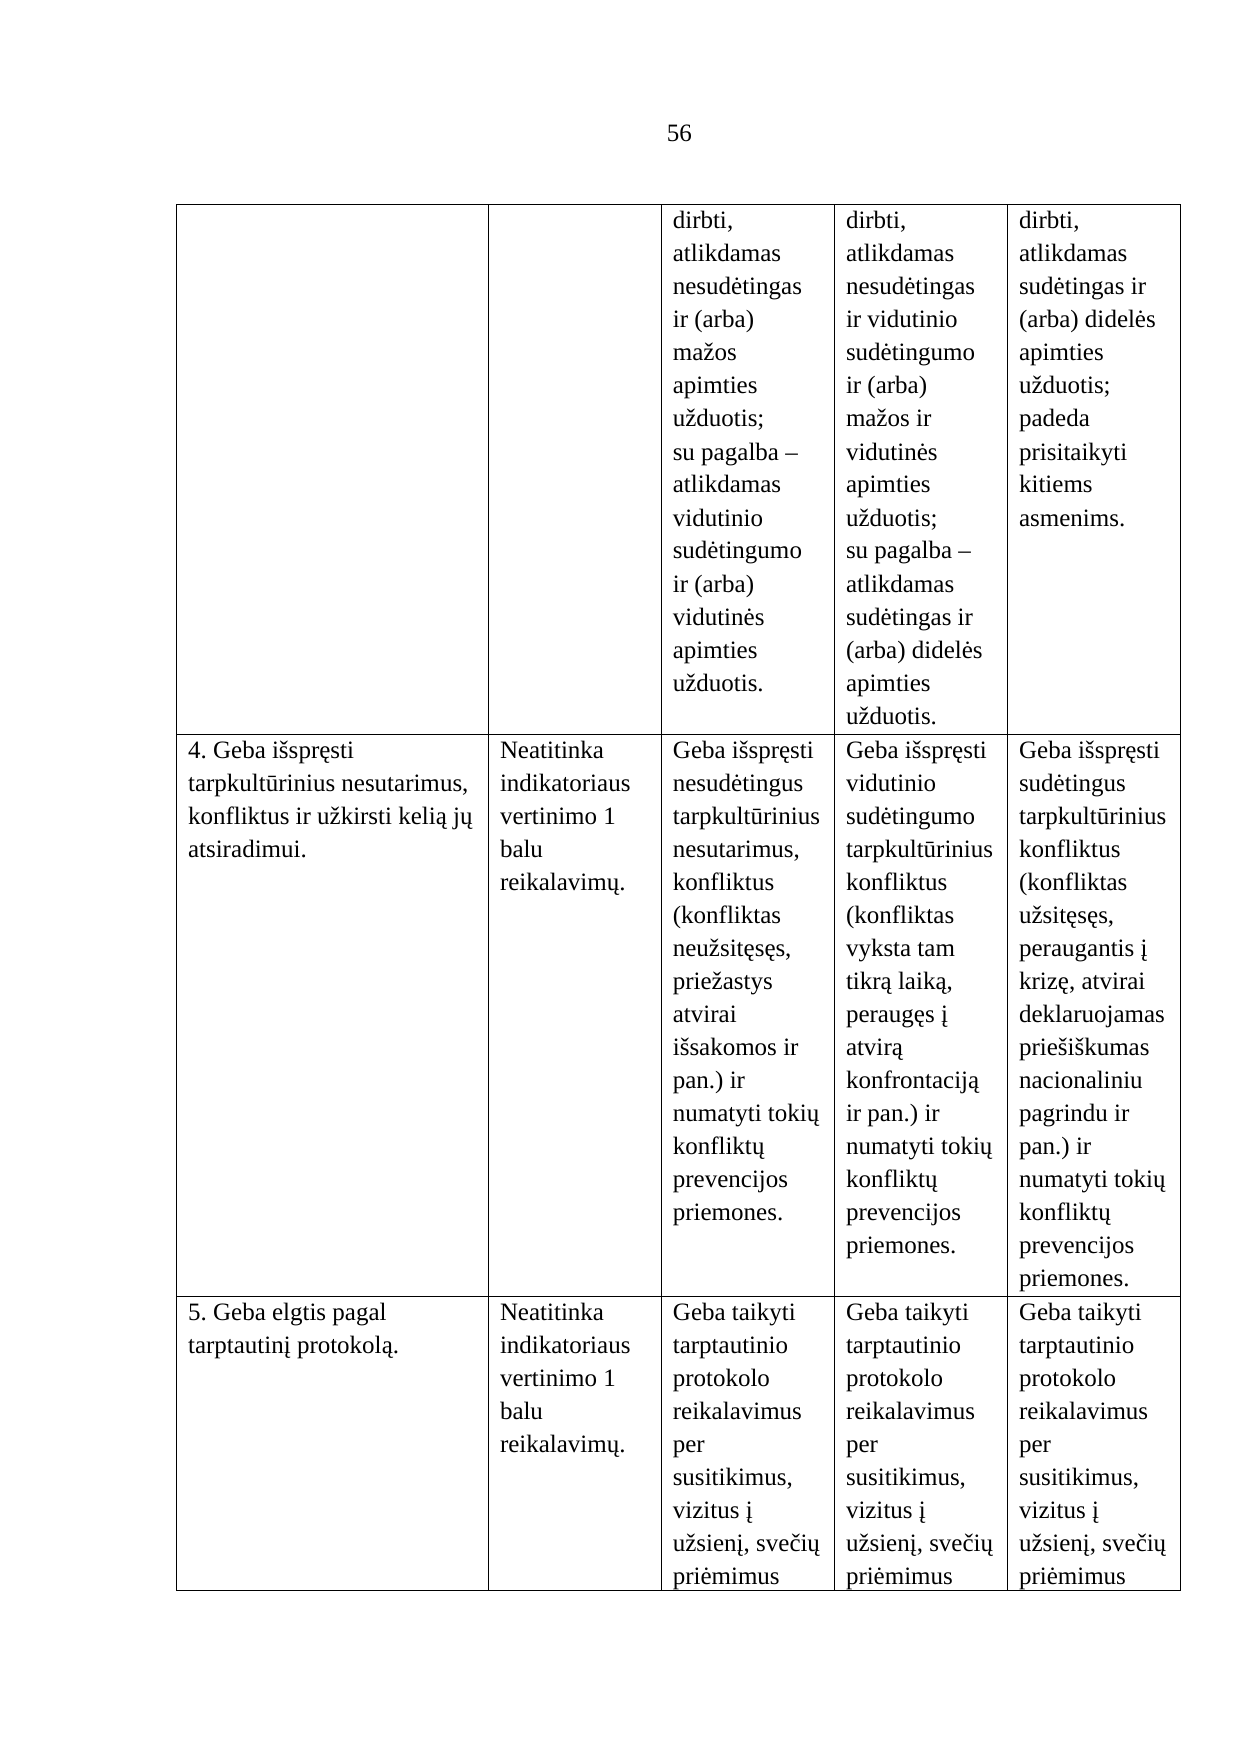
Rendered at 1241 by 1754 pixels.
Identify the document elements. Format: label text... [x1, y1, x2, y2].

table_cell [489, 205, 661, 734]
table_cell 4. Geba išspręsti tarpkultūrinius nesutarimus, konfliktus ir užkirsti kelią jų atsiradimui. [177, 735, 488, 1296]
table_cell dirbti, atlikdamas nesudėtingas ir vidutinio sudėtingumo ir (arba) mažos ir vidutinės apimties užduotis; su pagalba – atlikdamas sudėtingas ir (arba) didelės apimties užduotis. [835, 205, 1007, 734]
table_cell Neatitinka indikatoriaus vertinimo 1 balu reikalavimų. [489, 735, 661, 1296]
table_cell dirbti, atlikdamas sudėtingas ir (arba) didelės apimties užduotis; padeda prisitaikyti kitiems asmenims. [1008, 205, 1180, 734]
table_cell Geba taikyti tarptautinio protokolo reikalavimus per susitikimus, vizitus į užsienį, svečių priėmimus [835, 1297, 1007, 1590]
table_cell Neatitinka indikatoriaus vertinimo 1 balu reikalavimų. [489, 1297, 661, 1590]
table_cell [177, 205, 488, 734]
table_cell Geba išspręsti nesudėtingus tarpkultūrinius nesutarimus, konfliktus (konfliktas neužsitęsęs, priežastys atvirai išsakomos ir pan.) ir numatyti tokių konfliktų prevencijos priemones. [662, 735, 834, 1296]
table_cell dirbti, atlikdamas nesudėtingas ir (arba) mažos apimties užduotis; su pagalba – atlikdamas vidutinio sudėtingumo ir (arba) vidutinės apimties užduotis. [662, 205, 834, 734]
table_cell Geba išspręsti sudėtingus tarpkultūrinius konfliktus (konfliktas užsitęsęs, peraugantis į krizę, atvirai deklaruojamas priešiškumas nacionaliniu pagrindu ir pan.) ir numatyti tokių konfliktų prevencijos priemones. [1008, 735, 1180, 1296]
table_cell Geba išspręsti vidutinio sudėtingumo tarpkultūrinius konfliktus (konfliktas vyksta tam tikrą laiką, peraugęs į atvirą konfrontaciją ir pan.) ir numatyti tokių konfliktų prevencijos priemones. [835, 735, 1007, 1296]
table_cell Geba taikyti tarptautinio protokolo reikalavimus per susitikimus, vizitus į užsienį, svečių priėmimus [1008, 1297, 1180, 1590]
table_cell 5. Geba elgtis pagal tarptautinį protokolą. [177, 1297, 488, 1590]
table_cell Geba taikyti tarptautinio protokolo reikalavimus per susitikimus, vizitus į užsienį, svečių priėmimus [662, 1297, 834, 1590]
